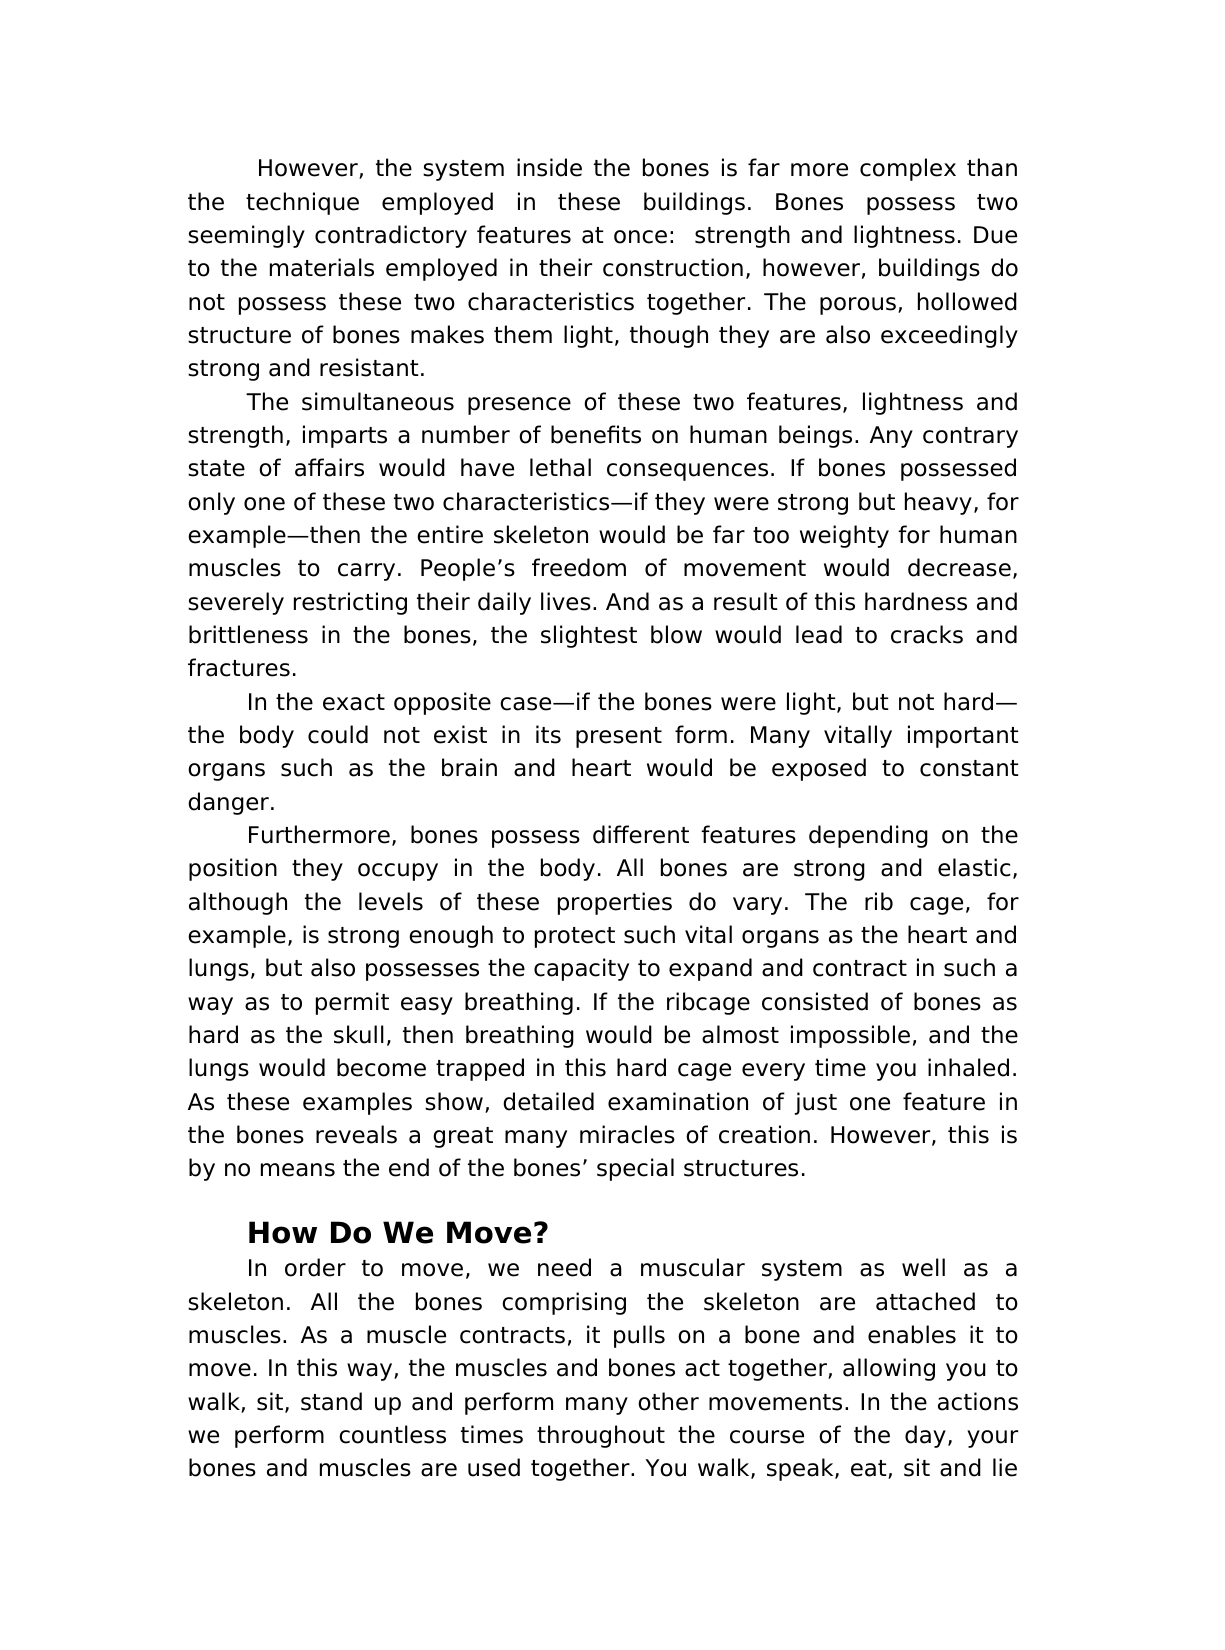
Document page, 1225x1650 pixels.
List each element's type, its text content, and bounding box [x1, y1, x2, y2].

text In order to move, we need a muscular system as well as a skeleton. All the bones comprising the skeleton are attached to muscles. As a muscle contracts, it pulls on a bone and enables it to move. In this way, the muscles and bones act together, allowing you to walk, sit, stand up and perform many other movements. In the actions we perform countless times throughout the course of the day, your bones and muscles are used together. You walk, speak, eat, sit and lie [187, 1250, 1020, 1483]
text However, the system inside the bones is far more complex than the technique employed in these buildings. Bones possess two seemingly contradictory features at once: strength and lightness. Due to the materials employed in their construction, however, buildings do not possess these two characteristics together. The porous, hollowed structure of bones makes them light, though they are also exceedingly strong and resistant. [187, 150, 1020, 383]
text The simultaneous presence of these two features, lightness and strength, imparts a number of benefits on human beings. Any contrary state of affairs would have lethal consequences. If bones possessed only one of these two characteristics—if they were strong but heavy, for example—then the entire skeleton would be far too weighty for human muscles to carry. People’s freedom of movement would decrease, severely restricting their daily lives. And as a result of this hardness and brittleness in the bones, the slightest blow would lead to cracks and fractures. [187, 383, 1020, 683]
text How Do We Move? [187, 1217, 1020, 1250]
text In the exact opposite case—if the bones were light, but not hard—the body could not exist in its present form. Many vitally important organs such as the brain and heart would be exposed to constant danger. [187, 683, 1020, 817]
text Furthermore, bones possess different features depending on the position they occupy in the body. All bones are strong and elastic, although the levels of these properties do vary. The rib cage, for example, is strong enough to protect such vital organs as the heart and lungs, but also possesses the capacity to expand and contract in such a way as to permit easy breathing. If the ribcage consisted of bones as hard as the skull, then breathing would be almost impossible, and the lungs would become trapped in this hard cage every time you inhaled. As these examples show, detailed examination of just one feature in the bones reveals a great many miracles of creation. However, this is by no means the end of the bones’ special structures. [187, 817, 1020, 1183]
